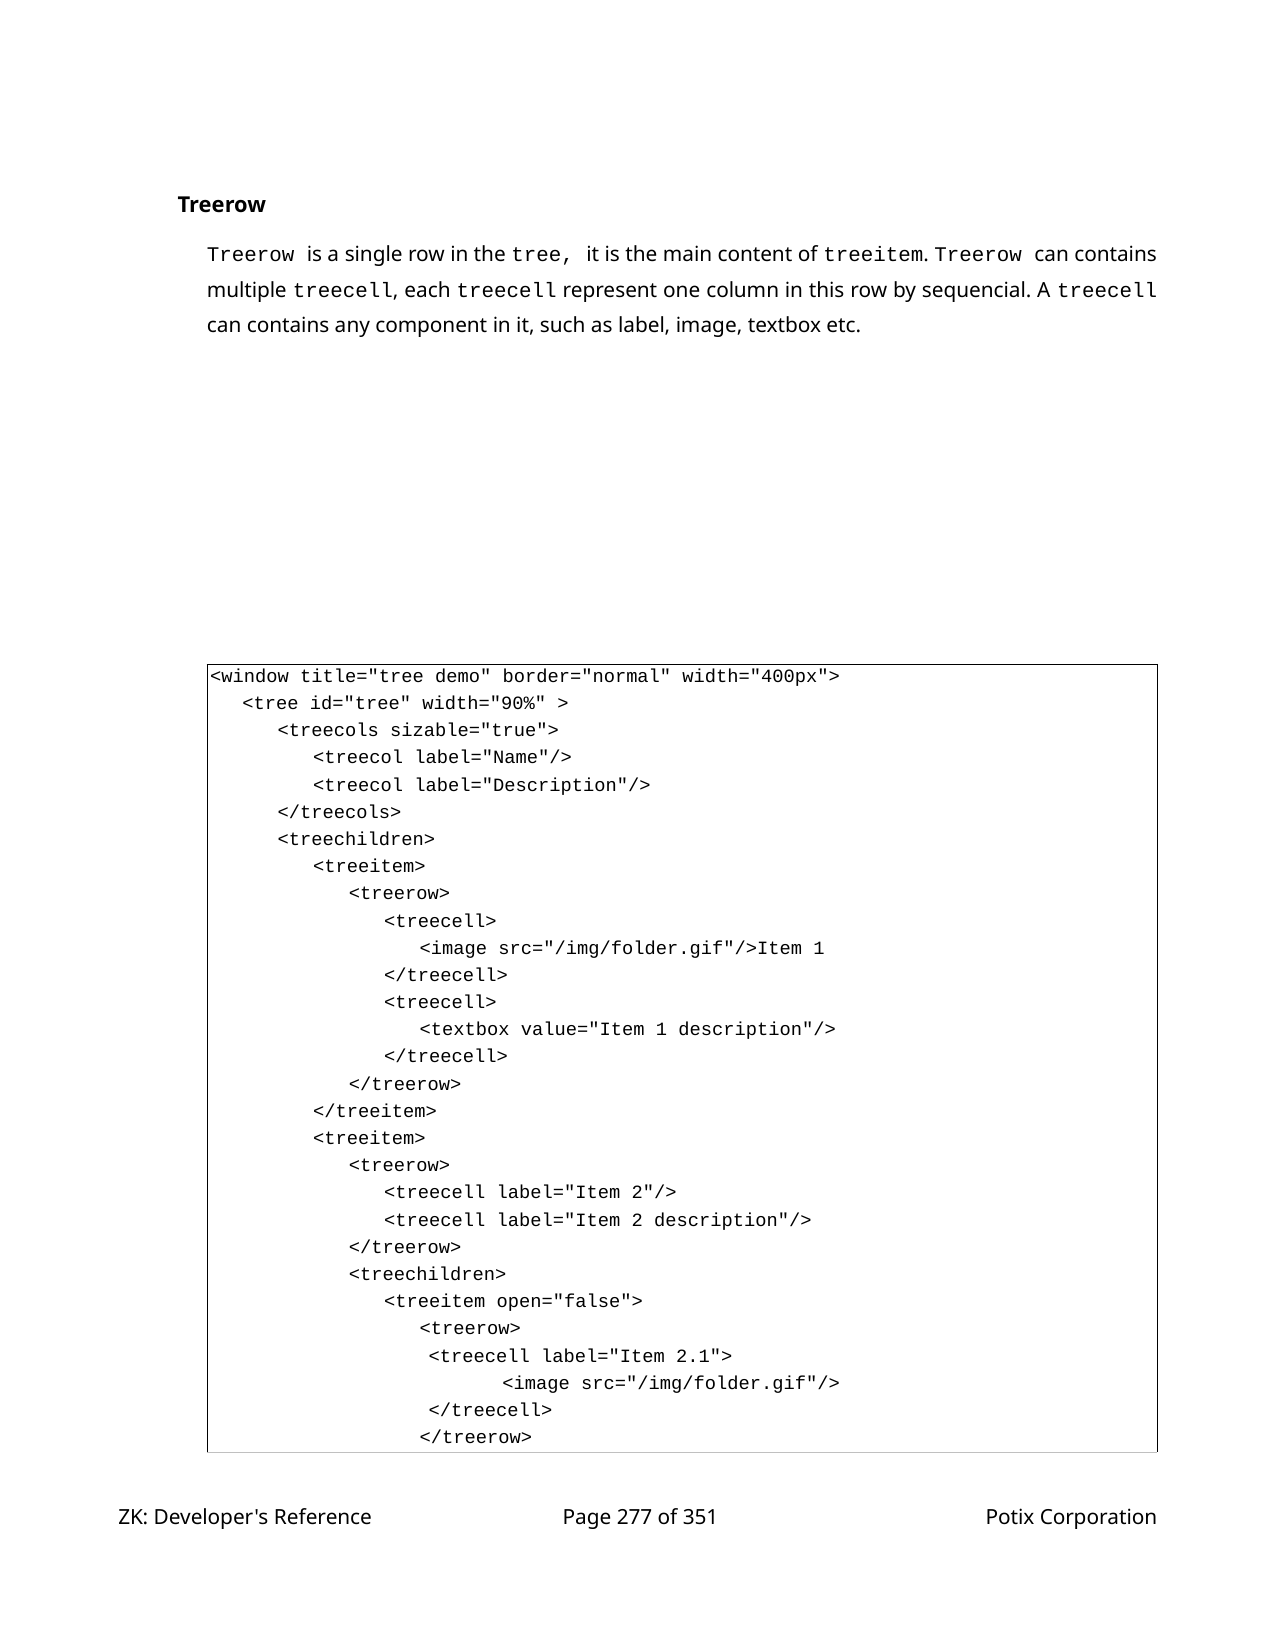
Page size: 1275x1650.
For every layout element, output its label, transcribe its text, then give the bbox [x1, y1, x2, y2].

text Treerow is a single row in the tree, it is the main content of treeitem. Treerow can contains multiple treecell, each treecell represent one column in this row by sequencial. A treecell can contains any component in it, such as label, image, textbox etc. [207, 239, 1157, 339]
text </treeitem> [208, 1099, 1157, 1123]
text <treeitem open="false"> [208, 1289, 1157, 1313]
text <treechildren> [208, 1262, 1157, 1286]
text </treecell> [208, 1398, 1157, 1422]
text </treerow> [208, 1425, 1157, 1452]
text <treecols sizable="true"> [208, 718, 1157, 742]
text <treecell> [208, 990, 1157, 1014]
text <textbox value="Item 1 description"/> [208, 1017, 1157, 1041]
text </treecols> [208, 800, 1157, 824]
text <treechildren> [208, 827, 1157, 851]
text </treerow> [208, 1235, 1157, 1259]
text <treecell label="Item 2 description"/> [208, 1207, 1157, 1232]
text <treecell label="Item 2.1"> [208, 1343, 1157, 1368]
text <treeitem> [208, 854, 1157, 878]
subtitle Treerow [177, 189, 1157, 219]
text <treerow> [208, 1316, 1157, 1341]
text <treerow> [208, 881, 1157, 906]
text <tree id="tree" width="90%" > [208, 691, 1157, 715]
text <treecol label="Name"/> [208, 745, 1157, 769]
text <treerow> [208, 1153, 1157, 1177]
text </treecell> [208, 1044, 1157, 1069]
text <treecell label="Item 2"/> [208, 1180, 1157, 1204]
text <treeitem> [208, 1126, 1157, 1150]
text <treecell> [208, 908, 1157, 933]
text </treecell> [208, 963, 1157, 987]
text <window title="tree demo" border="normal" width="400px"> [208, 665, 1157, 688]
text <treecol label="Description"/> [208, 772, 1157, 797]
text <image src="/img/folder.gif"/> [208, 1371, 1157, 1395]
text <image src="/img/folder.gif"/>Item 1 [208, 936, 1157, 960]
text </treerow> [208, 1072, 1157, 1096]
